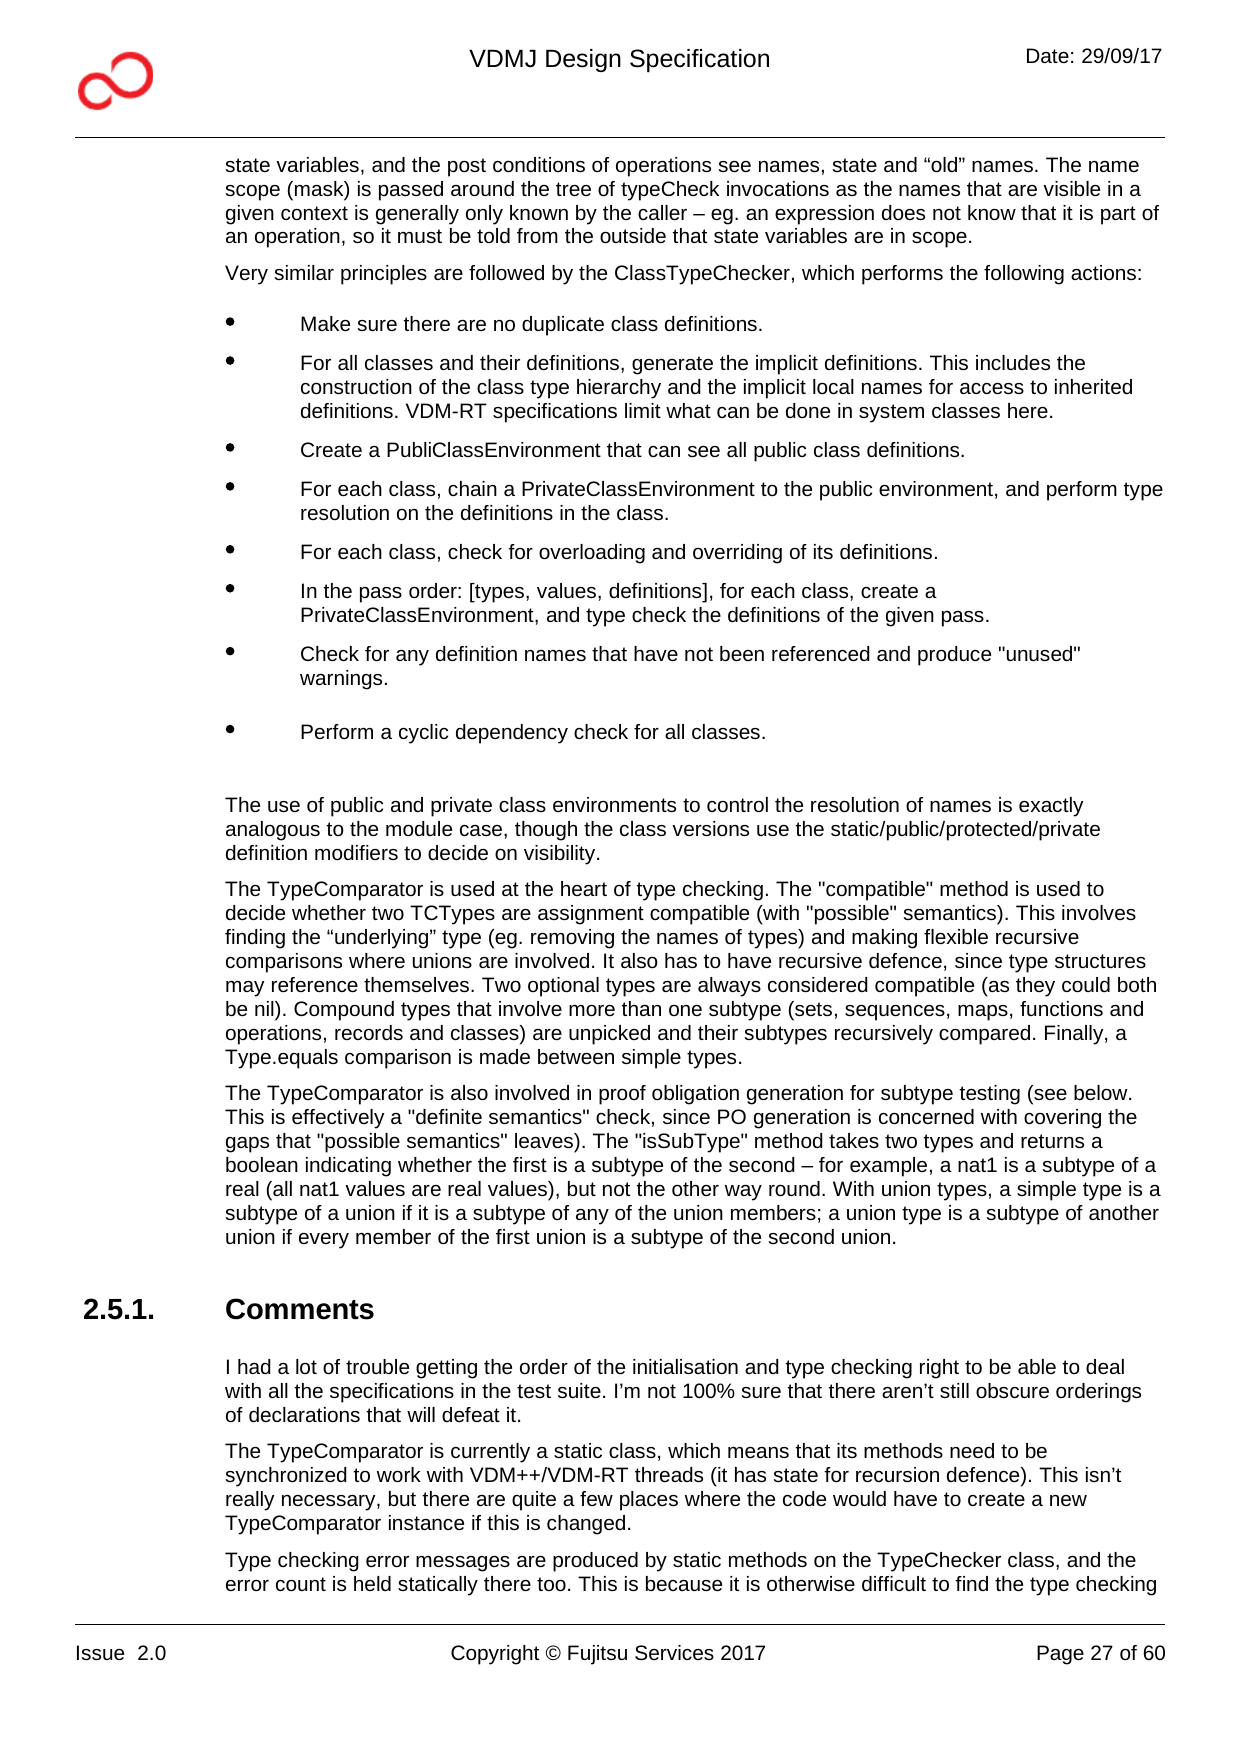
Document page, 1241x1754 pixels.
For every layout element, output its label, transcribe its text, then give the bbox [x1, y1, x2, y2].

text The TypeComparator is currently a static class, which means that its methods need to be synchronized to work with VDM++/VDM-RT threads (it has state for recursion defence). This isn’t really necessary, but there are quite a few places where the code would have to create a new TypeComparator instance if this is changed. [225, 1440, 1165, 1536]
list In the pass order: [types, values, definitions], for each class, create a PrivateClassEnvironment, and type check the definitions of the given pass. [225, 579, 1165, 627]
picture [78, 44, 153, 120]
list Perform a cyclic dependency check for all classes. [225, 720, 1165, 744]
list For all classes and their definitions, generate the implicit definitions. This includes the construction of the class type hierarchy and the implicit local names for access to inherited definitions. VDM-RT specifications limit what can be done in system classes here. [225, 352, 1165, 423]
text Very similar principles are followed by the ClassTypeChecker, which performs the following actions: [225, 261, 1165, 285]
text state variables, and the post conditions of operations see names, state and “old” names. The name scope (mask) is passed around the tree of typeCheck invocations as the names that are visible in a given context is generally only known by the caller – eg. an expression does not know that it is part of an operation, so it must be told from the outside that state variables are in scope. [225, 153, 1165, 249]
list Make sure there are no duplicate class definitions. [225, 313, 1165, 337]
subtitle Comments [75, 1292, 1165, 1325]
list For each class, chain a PrivateClassEnvironment to the public environment, and perform type resolution on the definitions in the class. [225, 477, 1165, 525]
list For each class, check for overloading and overriding of its definitions. [225, 540, 1165, 564]
text The TypeComparator is also involved in proof obligation generation for subtype testing (see below. This is effectively a "definite semantics" check, since PO generation is concerned with covering the gaps that "possible semantics" leaves). The "isSubType" method takes two types and returns a boolean indicating whether the first is a subtype of the second – for example, a nat1 is a subtype of a real (all nat1 values are real values), but not the other way round. With union types, a simple type is a subtype of a union if it is a subtype of any of the union members; a union type is a subtype of another union if every member of the first union is a subtype of the second union. [225, 1082, 1165, 1249]
text The use of public and private class environments to control the resolution of names is exactly analogous to the module case, though the class versions use the static/public/protected/private definition modifiers to decide on visibility. [225, 793, 1165, 865]
text I had a lot of trouble getting the order of the initialisation and type checking right to be able to deal with all the specifications in the test suite. I’m not 100% sure that there aren’t still obscure orderings of declarations that will defeat it. [225, 1355, 1165, 1427]
list Create a PubliClassEnvironment that can see all public class definitions. [225, 438, 1165, 462]
text Type checking error messages are produced by static methods on the TypeChecker class, and the error count is held statically there too. This is because it is otherwise difficult to find the type checking [225, 1548, 1165, 1596]
text The TypeComparator is used at the heart of type checking. The "compatible" method is used to decide whether two TCTypes are assignment compatible (with "possible" semantics). This involves finding the “underlying” type (eg. removing the names of types) and making flexible recursive comparisons where unions are involved. It also has to have recursive defence, since type structures may reference themselves. Two optional types are always considered compatible (as they could both be nil). Compound types that involve more than one subtype (sets, sequences, maps, functions and operations, records and classes) are unpicked and their subtypes recursively compared. Finally, a Type.equals comparison is made between simple types. [225, 877, 1165, 1069]
list Check for any definition names that have not been referenced and produce "unused" warnings. [225, 642, 1165, 690]
